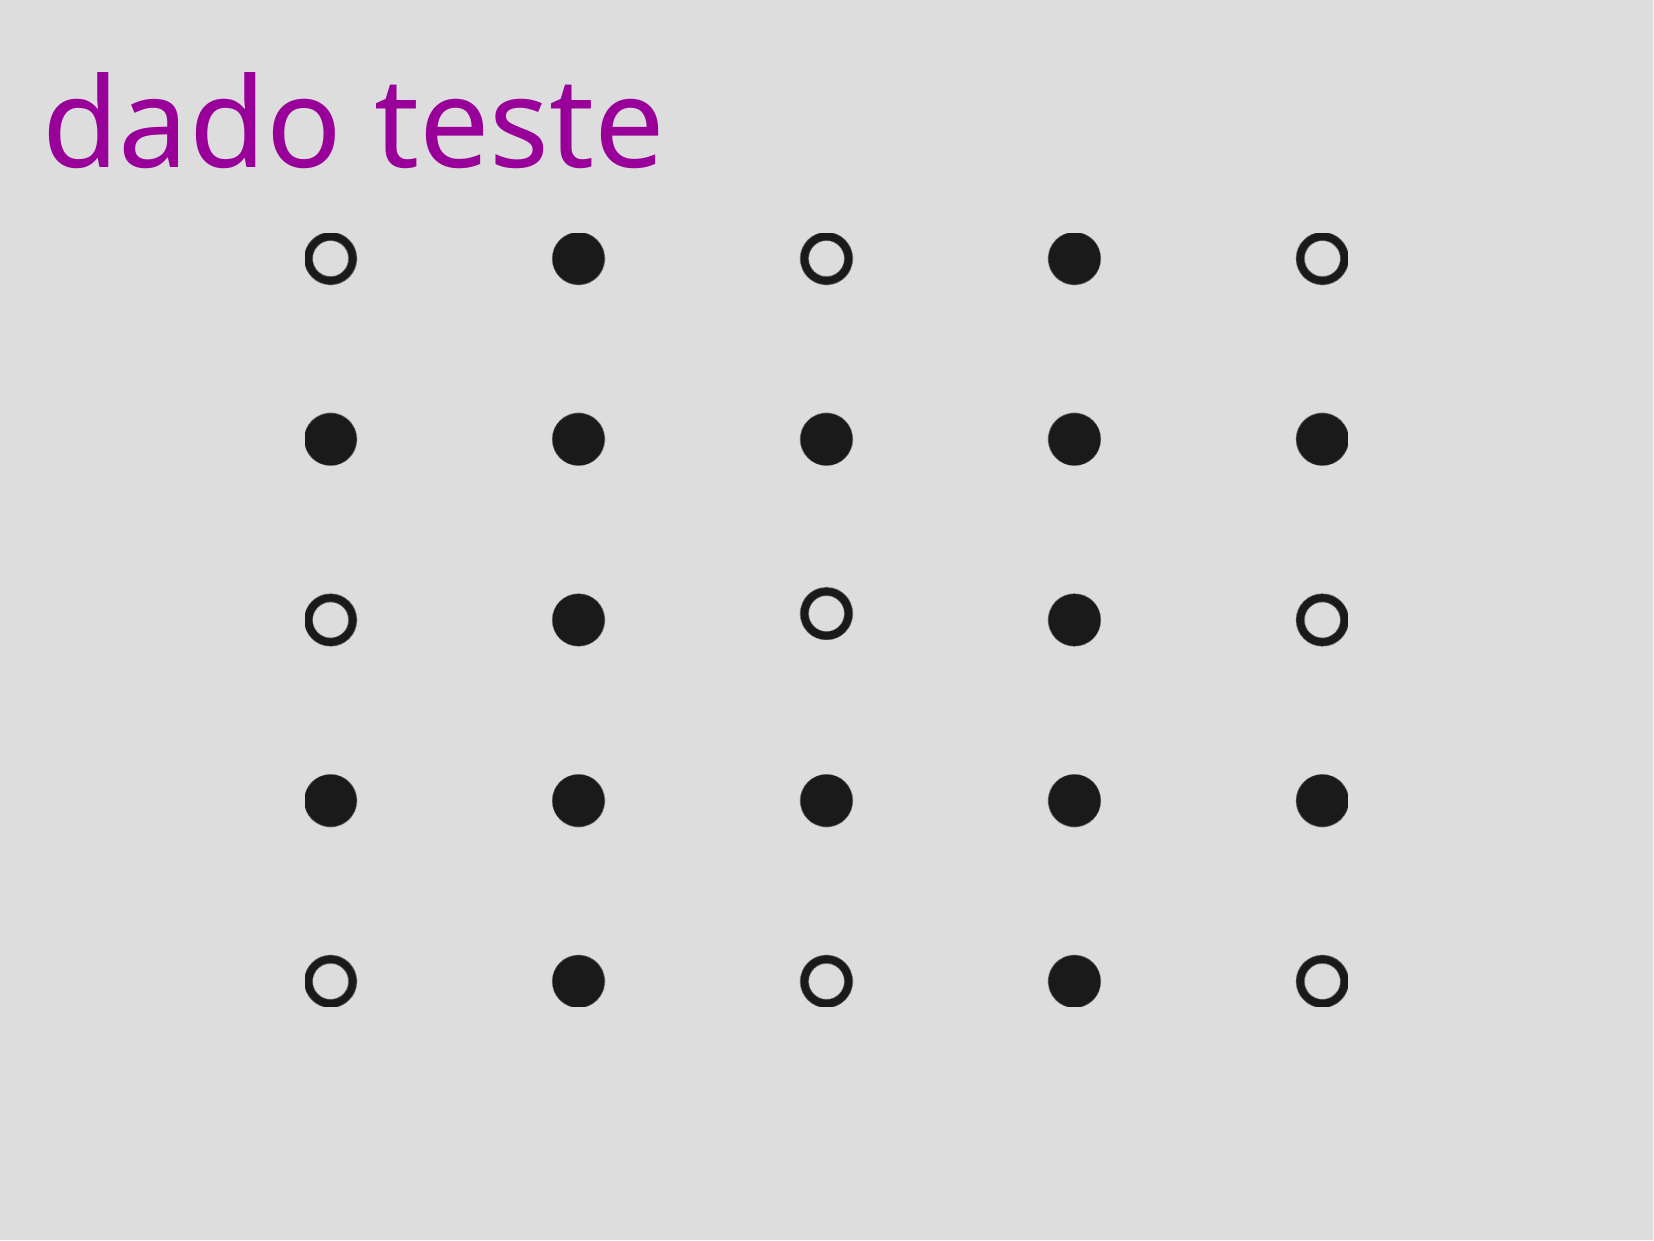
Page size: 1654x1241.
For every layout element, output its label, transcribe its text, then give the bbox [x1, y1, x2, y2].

picture [305, 233, 1348, 1007]
text_box dado teste [27, 25, 704, 235]
